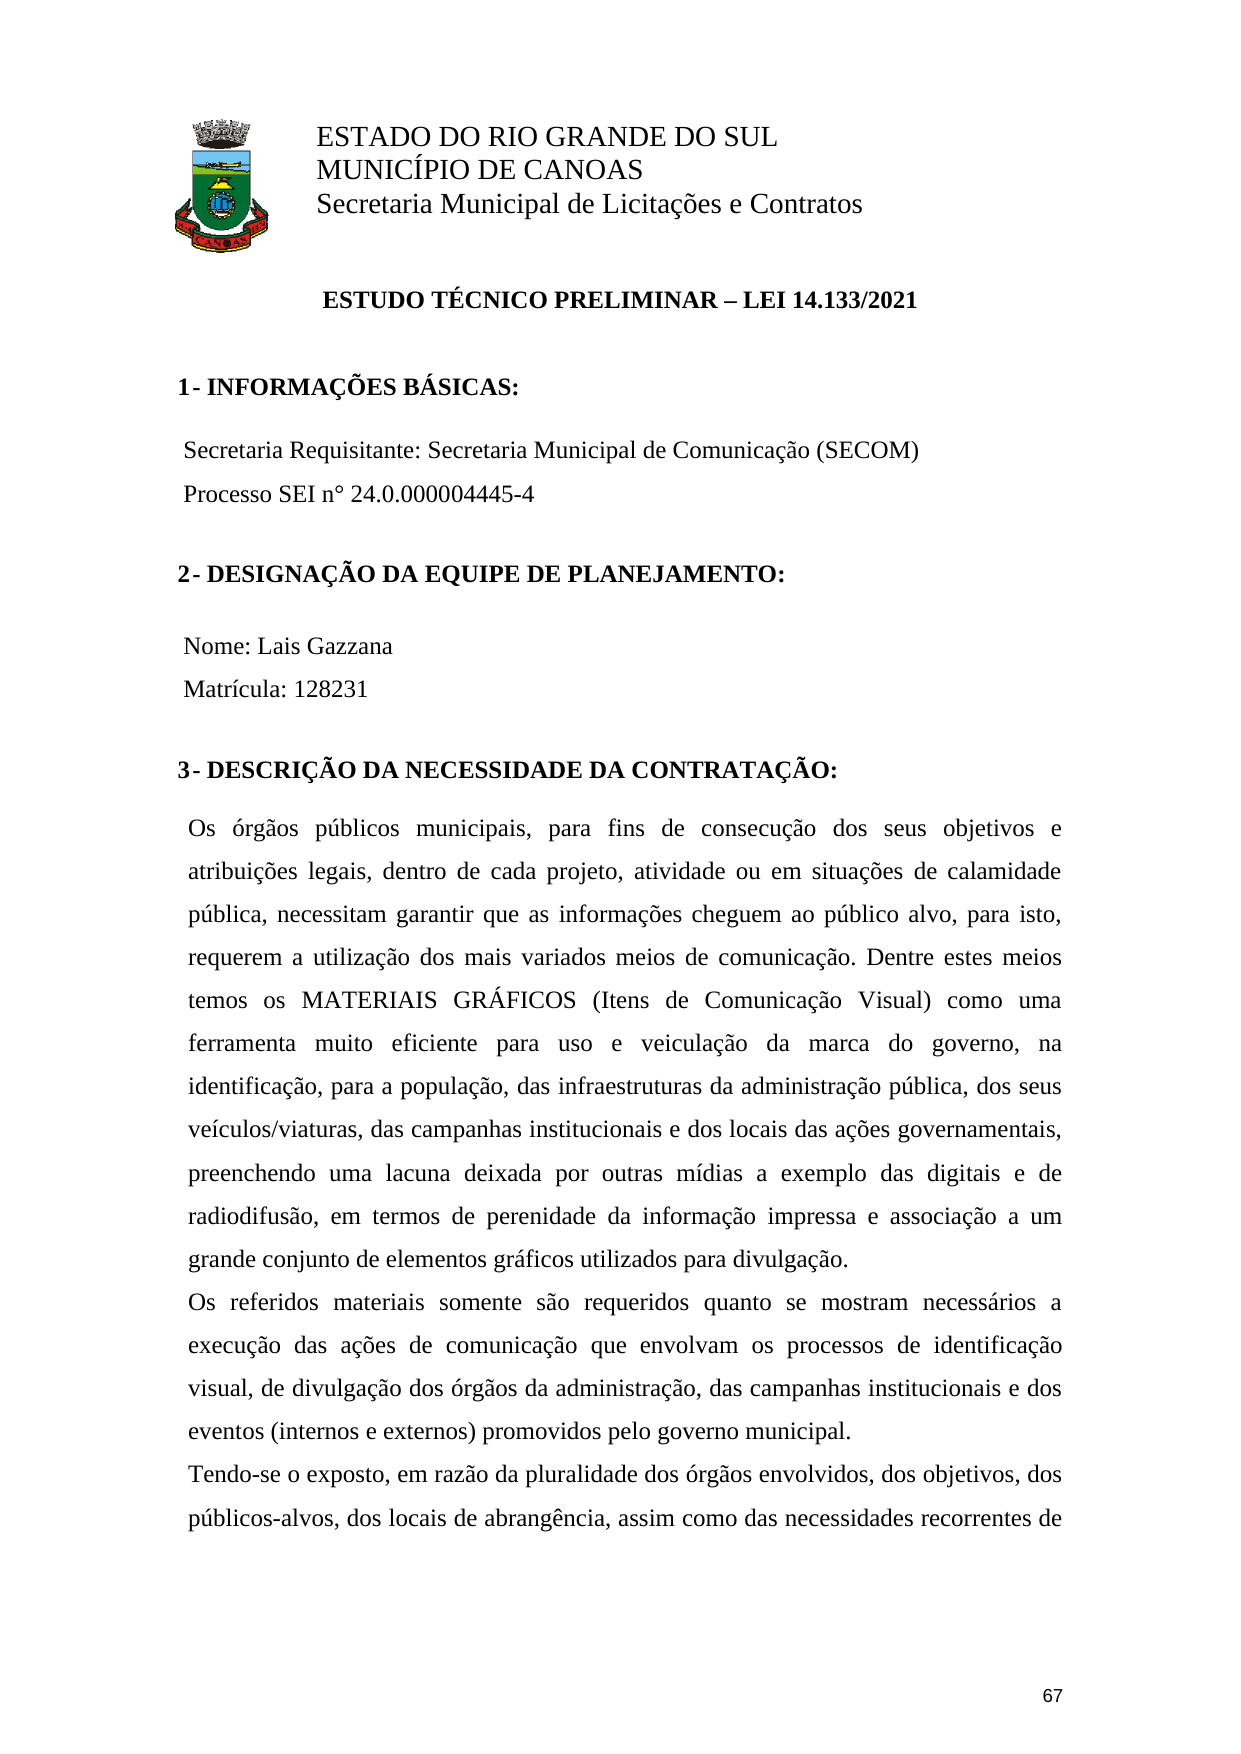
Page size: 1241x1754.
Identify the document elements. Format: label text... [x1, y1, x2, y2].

list - DESCRIÇÃO DA NECESSIDADE DA CONTRATAÇÃO: [177, 755, 1063, 784]
list - INFORMAÇÕES BÁSICAS: [177, 372, 1063, 401]
text Os referidos materiais somente são requeridos quanto se mostram necessários a execução das ações de comunicação que envolvam os processos de identificação visual, de divulgação dos órgãos da administração, das campanhas institucionais e dos eventos (internos e externos) promovidos pelo governo municipal. [188, 1287, 1063, 1445]
text ESTUDO TÉCNICO PRELIMINAR – LEI 14.133/2021 [177, 285, 1063, 314]
text Secretaria Requisitante: Secretaria Municipal de Comunicação (SECOM) [183, 436, 1063, 464]
list - DESIGNAÇÃO DA EQUIPE DE PLANEJAMENTO: [177, 559, 1063, 588]
text Nome: Lais Gazzana [183, 631, 1063, 660]
text Matrícula: 128231 [183, 674, 1063, 703]
text Tendo-se o exposto, em razão da pluralidade dos órgãos envolvidos, dos objetivos, dos públicos-alvos, dos locais de abrangência, assim como das necessidades recorrentes de [188, 1459, 1063, 1531]
text Os órgãos públicos municipais, para fins de consecução dos seus objetivos e atribuições legais, dentro de cada projeto, atividade ou em situações de calamidade pública, necessitam garantir que as informações cheguem ao público alvo, para isto, requerem a utilização dos mais variados meios de comunicação. Dentre estes meios temos os MATERIAIS GRÁFICOS (Itens de Comunicação Visual) como uma ferramenta muito eficiente para uso e veiculação da marca do governo, na identificação, para a população, das infraestruturas da administração pública, dos seus veículos/viaturas, das campanhas institucionais e dos locais das ações governamentais, preenchendo uma lacuna deixada por outras mídias a exemplo das digitais e de radiodifusão, em termos de perenidade da informação impressa e associação a um grande conjunto de elementos gráficos utilizados para divulgação. [188, 813, 1063, 1273]
picture [175, 119, 269, 253]
text Processo SEI n° 24.0.000004445-4 [183, 479, 1063, 507]
